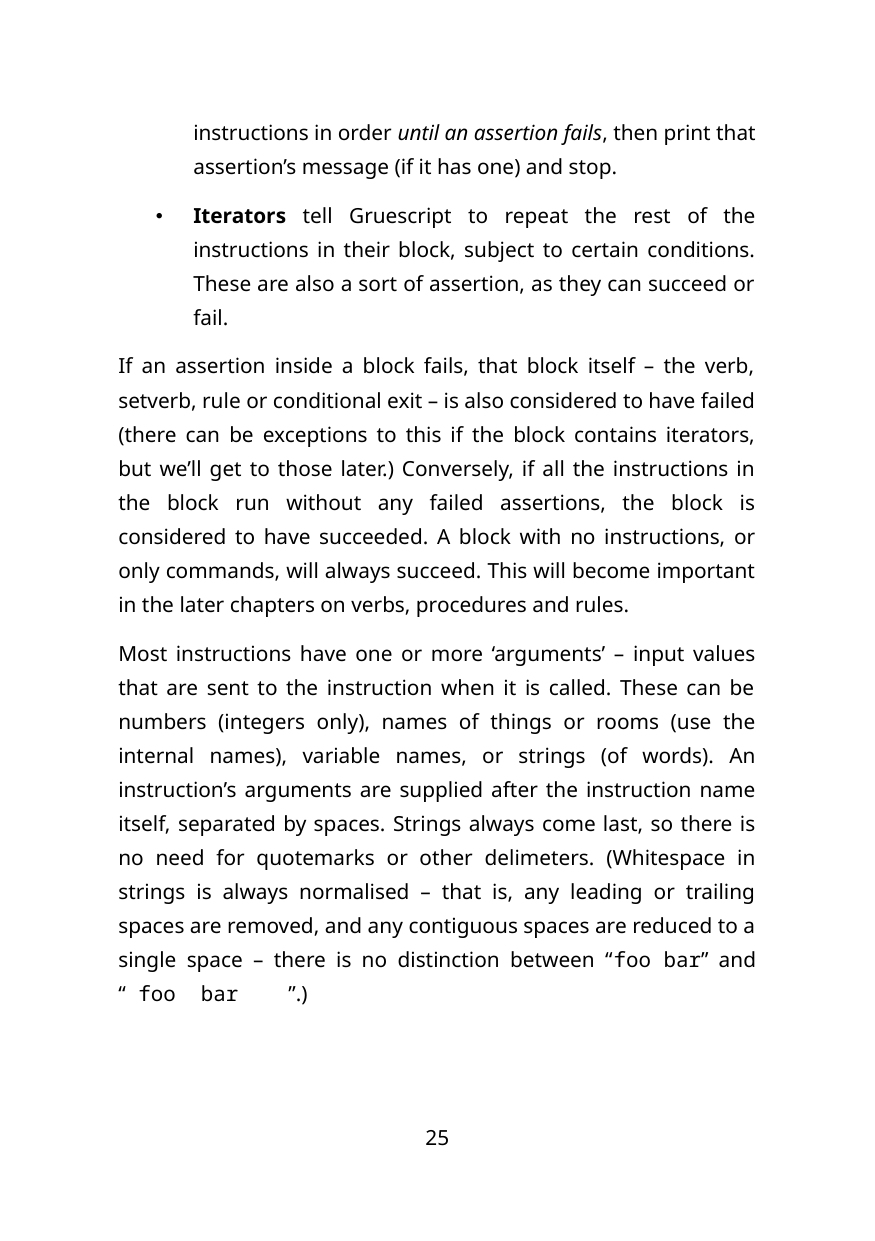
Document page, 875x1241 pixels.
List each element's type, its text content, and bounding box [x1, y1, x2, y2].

list instructions in order until an assertion fails, then print that assertion’s message (if it has one) and stop. [156, 118, 756, 181]
text Most instructions have one or more ‘arguments’ – input values that are sent to the instruction when it is called. These can be numbers (integers only), names of things or rooms (use the internal names), variable names, or strings (of words). An instruction’s arguments are supplied after the instruction name itself, separated by spaces. Strings always come last, so there is no need for quotemarks or other delimeters. (Whitespace in strings is always normalised – that is, any leading or trailing spaces are removed, and any contiguous spaces are reduced to a single space – there is no distinction between “foo bar” and “ foo bar ”.) [118, 639, 756, 1008]
text If an assertion inside a block fails, that block itself – the verb, setverb, rule or conditional exit – is also considered to have failed (there can be exceptions to this if the block contains iterators, but we’ll get to those later.) Conversely, if all the instructions in the block run without any failed assertions, the block is considered to have succeeded. A block with no instructions, or only commands, will always succeed. This will become important in the later chapters on verbs, procedures and rules. [118, 352, 756, 618]
list Iterators tell Gruescript to repeat the rest of the instructions in their block, subject to certain conditions. These are also a sort of assertion, as they can succeed or fail. [156, 201, 756, 331]
